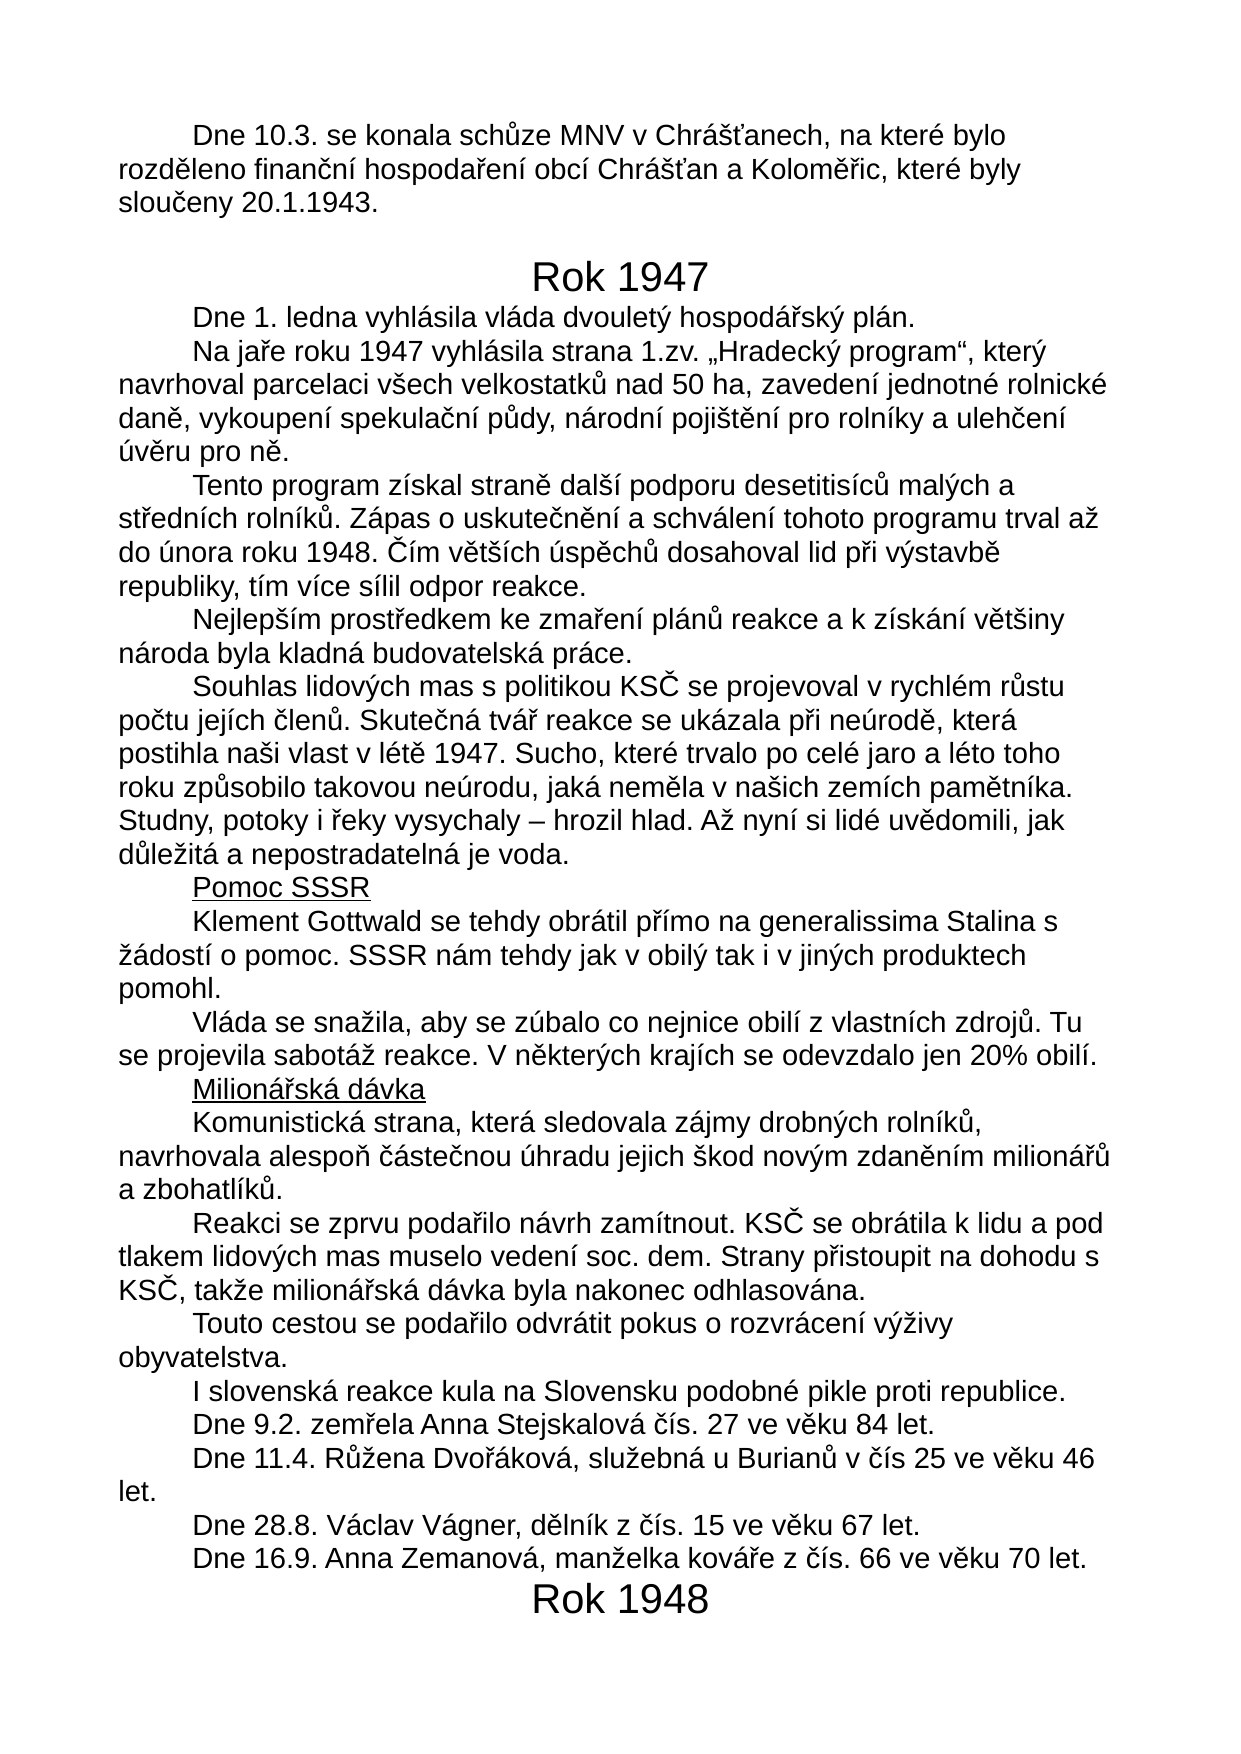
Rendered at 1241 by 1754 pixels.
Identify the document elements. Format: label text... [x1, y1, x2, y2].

text Reakci se zprvu podařilo návrh zamítnout. KSČ se obrátila k lidu a pod tlakem lidových mas muselo vedení soc. dem. Strany přistoupit na dohodu s KSČ, takže milionářská dávka byla nakonec odhlasována. [118, 1206, 1122, 1306]
text Pomoc SSSR [118, 870, 1122, 904]
text Vláda se snažila, aby se zúbalo co nejnice obilí z vlastních zdrojů. Tu se projevila sabotáž reakce. V některých krajích se odevzdalo jen 20% obilí. [118, 1004, 1122, 1072]
text Milionářská dávka [118, 1072, 1122, 1105]
text Dne 9.2. zemřela Anna Stejskalová čís. 27 ve věku 84 let. [118, 1407, 1122, 1441]
text Na jaře roku 1947 vyhlásila strana 1.zv. „Hradecký program“, který navrhoval parcelaci všech velkostatků nad 50 ha, zavedení jednotné rolnické daně, vykoupení spekulační půdy, národní pojištění pro rolníky a ulehčení úvěru pro ně. [118, 334, 1122, 468]
text I slovenská reakce kula na Slovensku podobné pikle proti republice. [118, 1373, 1122, 1407]
text Dne 10.3. se konala schůze MNV v Chrášťanech, na které bylo rozděleno finanční hospodaření obcí Chrášťan a Koloměřic, které byly sloučeny 20.1.1943. [118, 118, 1122, 219]
text Rok 1947 [118, 252, 1122, 300]
text Dne 28.8. Václav Vágner, dělník z čís. 15 ve věku 67 let. [118, 1508, 1122, 1541]
text Dne 11.4. Růžena Dvořáková, služebná u Burianů v čís 25 ve věku 46 let. [118, 1441, 1122, 1508]
text Klement Gottwald se tehdy obrátil přímo na generalissima Stalina s žádostí o pomoc. SSSR nám tehdy jak v obilý tak i v jiných produktech pomohl. [118, 904, 1122, 1004]
text Souhlas lidových mas s politikou KSČ se projevoval v rychlém růstu počtu jejích členů. Skutečná tvář reakce se ukázala při neúrodě, která postihla naši vlast v létě 1947. Sucho, které trvalo po celé jaro a léto toho roku způsobilo takovou neúrodu, jaká neměla v našich zemích pamětníka. Studny, potoky i řeky vysychaly – hrozil hlad. Až nyní si lidé uvědomili, jak důležitá a nepostradatelná je voda. [118, 669, 1122, 870]
text Dne 1. ledna vyhlásila vláda dvouletý hospodářský plán. [118, 300, 1122, 334]
text Nejlepším prostředkem ke zmaření plánů reakce a k získání většiny národa byla kladná budovatelská práce. [118, 602, 1122, 669]
text Touto cestou se podařilo odvrátit pokus o rozvrácení výživy obyvatelstva. [118, 1306, 1122, 1373]
text Tento program získal straně další podporu desetitisíců malých a středních rolníků. Zápas o uskutečnění a schválení tohoto programu trval až do února roku 1948. Čím větších úspěchů dosahoval lid při výstavbě republiky, tím více sílil odpor reakce. [118, 468, 1122, 602]
text Dne 16.9. Anna Zemanová, manželka kováře z čís. 66 ve věku 70 let. [118, 1541, 1122, 1575]
text Rok 1948 [118, 1575, 1122, 1623]
text Komunistická strana, která sledovala zájmy drobných rolníků, navrhovala alespoň částečnou úhradu jejich škod novým zdaněním milionářů a zbohatlíků. [118, 1105, 1122, 1206]
